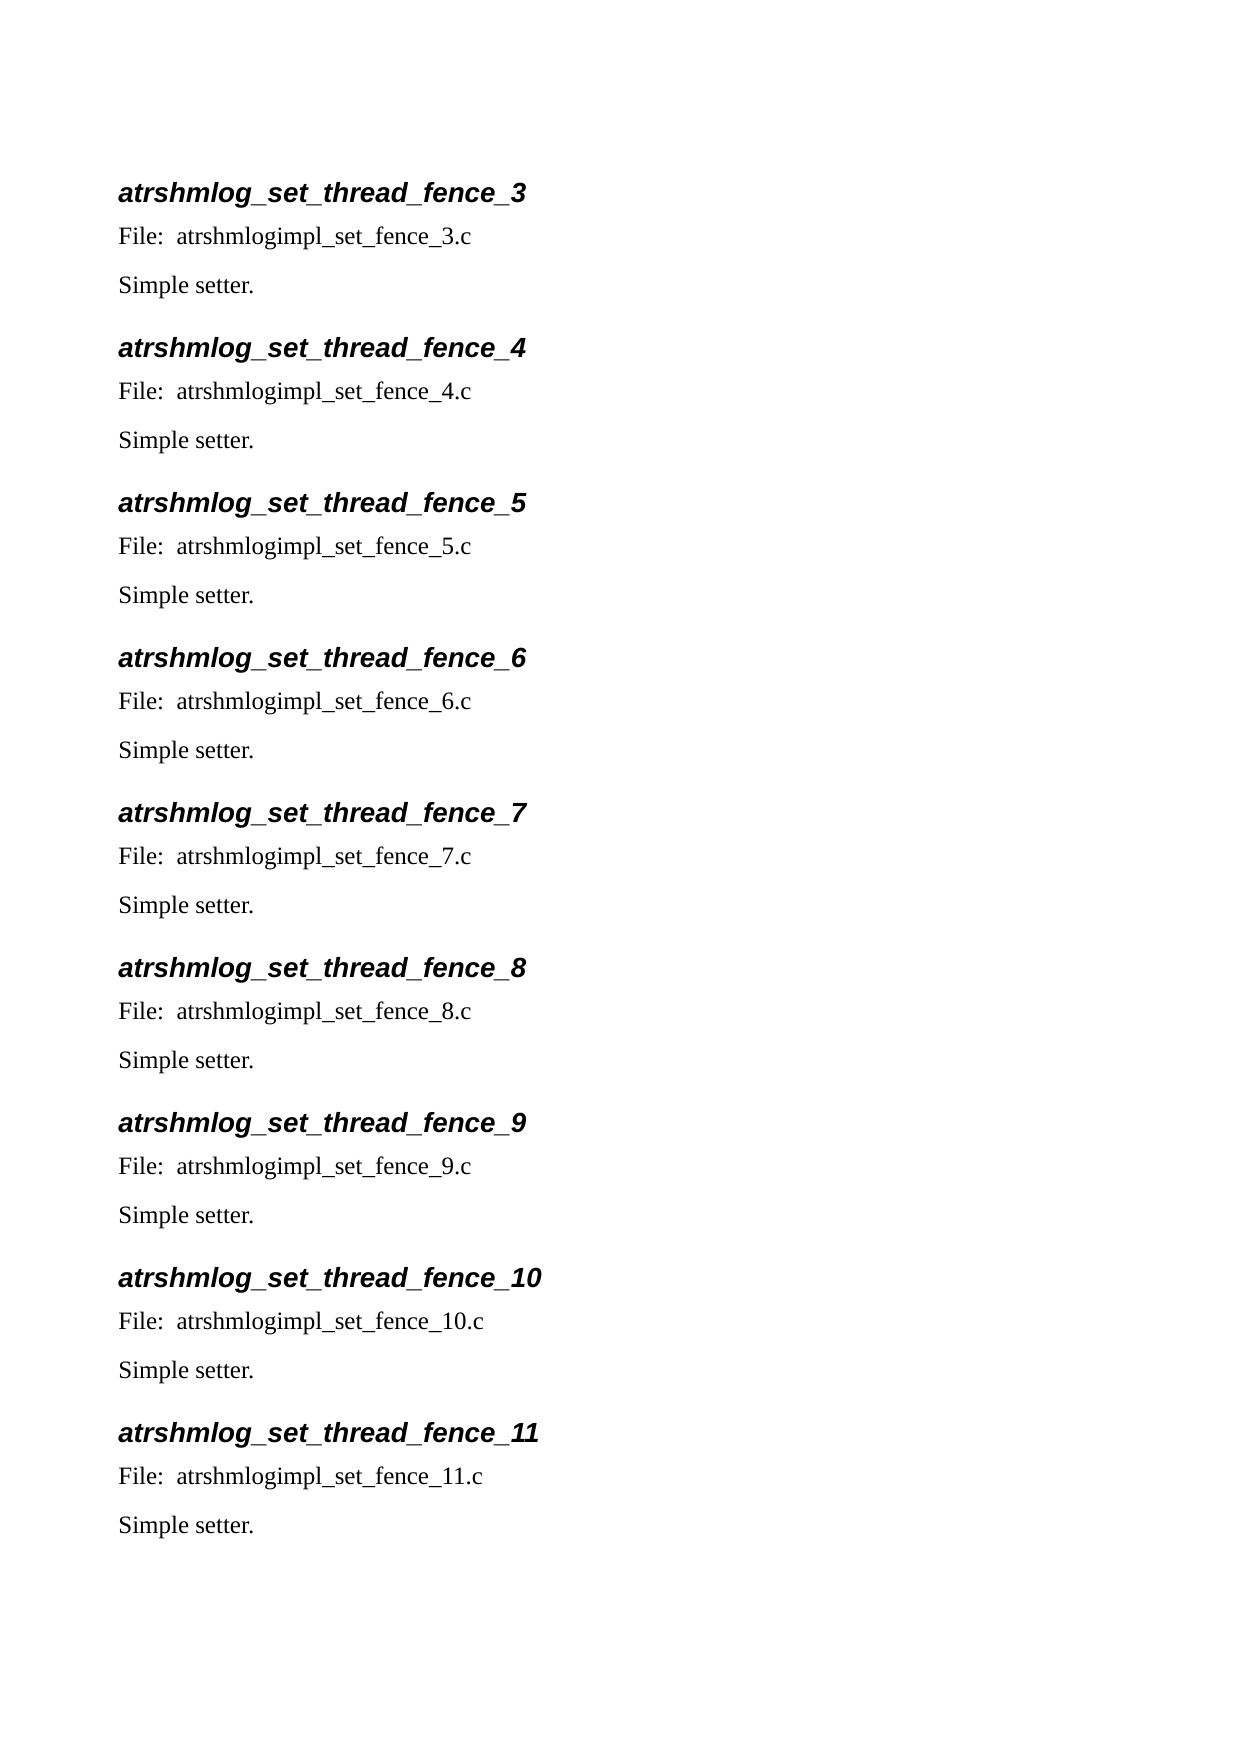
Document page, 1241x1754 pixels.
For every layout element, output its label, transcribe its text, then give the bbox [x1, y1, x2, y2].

text Simple setter. [118, 1200, 1122, 1228]
text File: atrshmlogimpl_set_fence_10.c [118, 1306, 1122, 1334]
text Simple setter. [118, 735, 1122, 763]
subtitle atrshmlog_set_thread_fence_3 [118, 176, 1122, 208]
subtitle atrshmlog_set_thread_fence_9 [118, 1106, 1122, 1138]
subtitle atrshmlog_set_thread_fence_5 [118, 486, 1122, 518]
subtitle atrshmlog_set_thread_fence_8 [118, 951, 1122, 983]
text File: atrshmlogimpl_set_fence_3.c [118, 221, 1122, 249]
subtitle atrshmlog_set_thread_fence_7 [118, 796, 1122, 828]
text File: atrshmlogimpl_set_fence_8.c [118, 996, 1122, 1024]
text File: atrshmlogimpl_set_fence_11.c [118, 1461, 1122, 1489]
text Simple setter. [118, 1510, 1122, 1538]
text File: atrshmlogimpl_set_fence_5.c [118, 531, 1122, 559]
text Simple setter. [118, 1045, 1122, 1073]
text Simple setter. [118, 270, 1122, 298]
text File: atrshmlogimpl_set_fence_9.c [118, 1151, 1122, 1179]
text File: atrshmlogimpl_set_fence_6.c [118, 686, 1122, 714]
text Simple setter. [118, 890, 1122, 918]
text Simple setter. [118, 1355, 1122, 1383]
text Simple setter. [118, 425, 1122, 453]
subtitle atrshmlog_set_thread_fence_10 [118, 1261, 1122, 1293]
subtitle atrshmlog_set_thread_fence_4 [118, 331, 1122, 363]
text File: atrshmlogimpl_set_fence_7.c [118, 841, 1122, 869]
text Simple setter. [118, 580, 1122, 608]
subtitle atrshmlog_set_thread_fence_6 [118, 641, 1122, 673]
subtitle atrshmlog_set_thread_fence_11 [118, 1416, 1122, 1448]
text File: atrshmlogimpl_set_fence_4.c [118, 376, 1122, 404]
